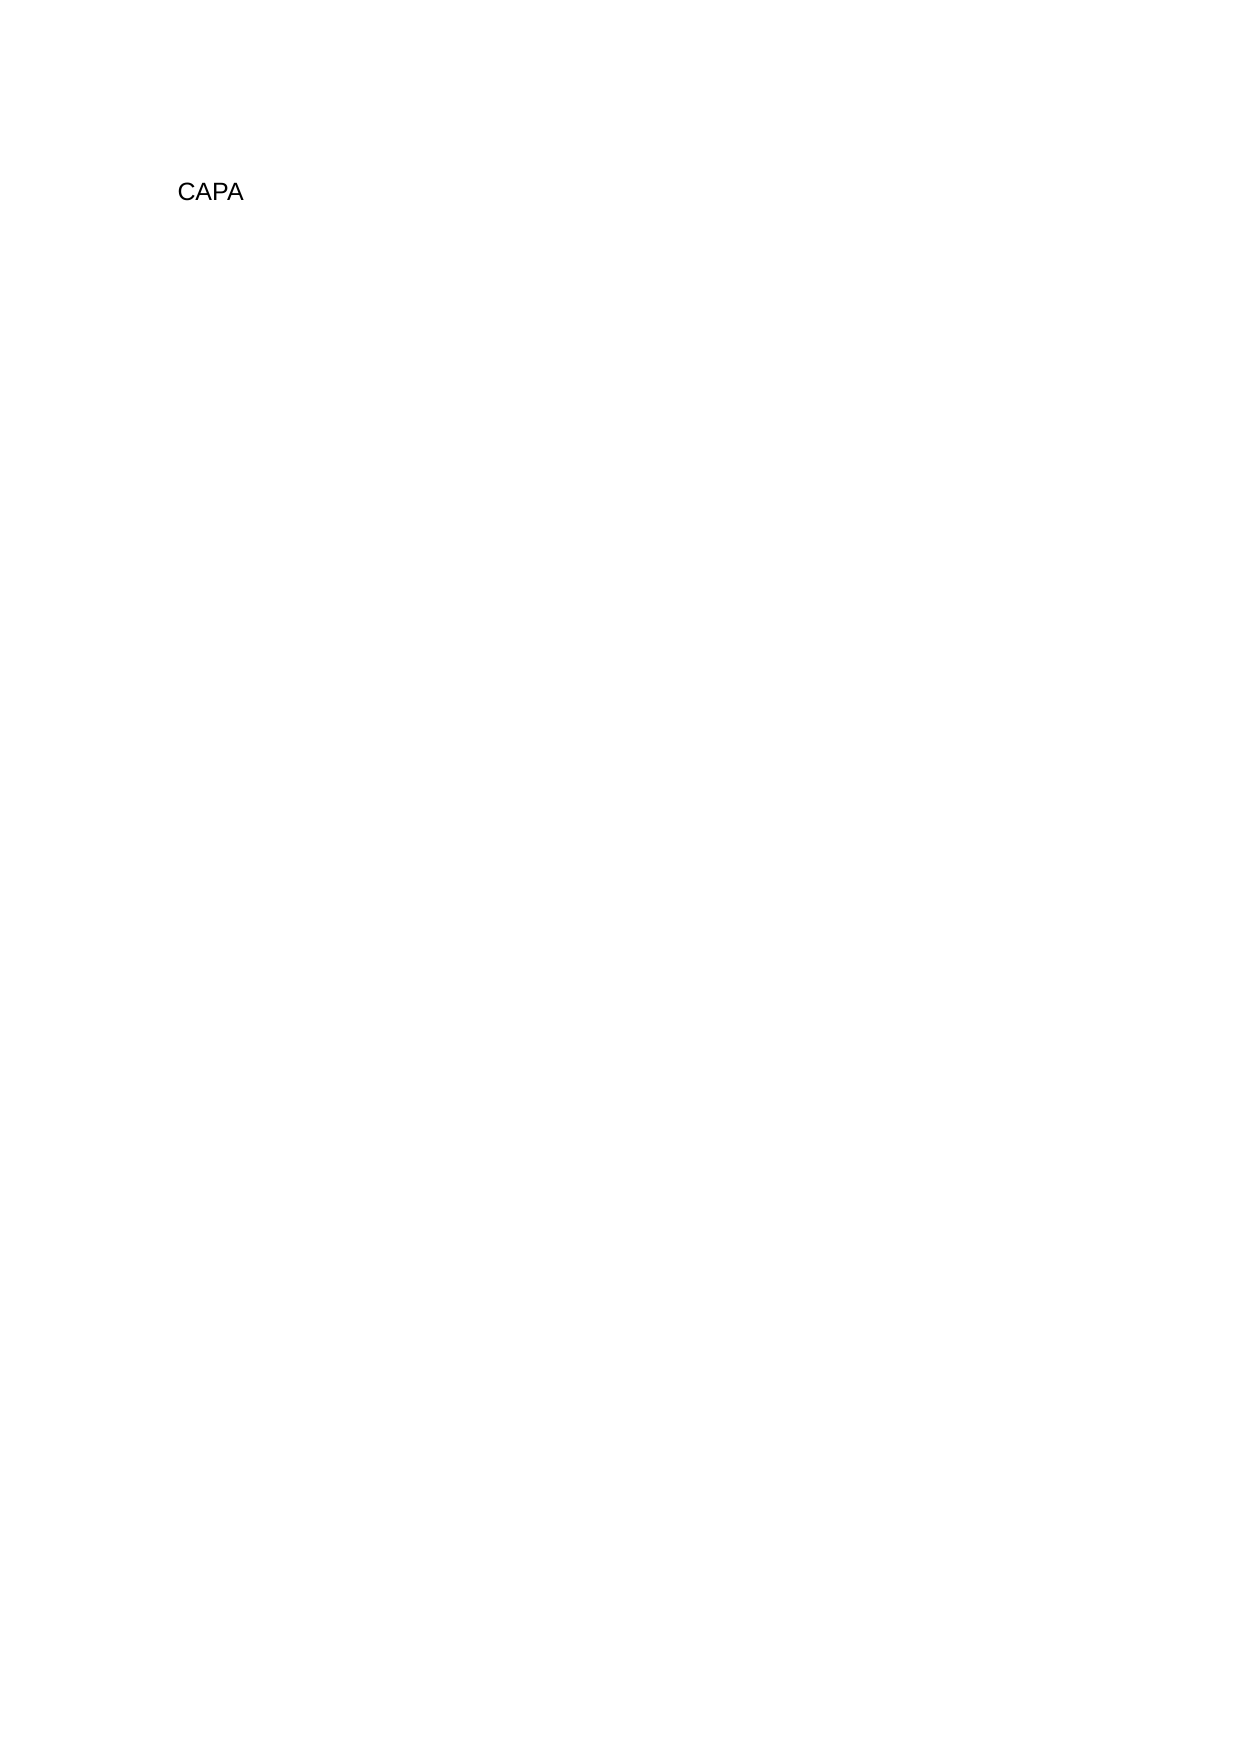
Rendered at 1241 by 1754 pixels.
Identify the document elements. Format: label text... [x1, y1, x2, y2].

subtitle capa [177, 177, 1122, 206]
